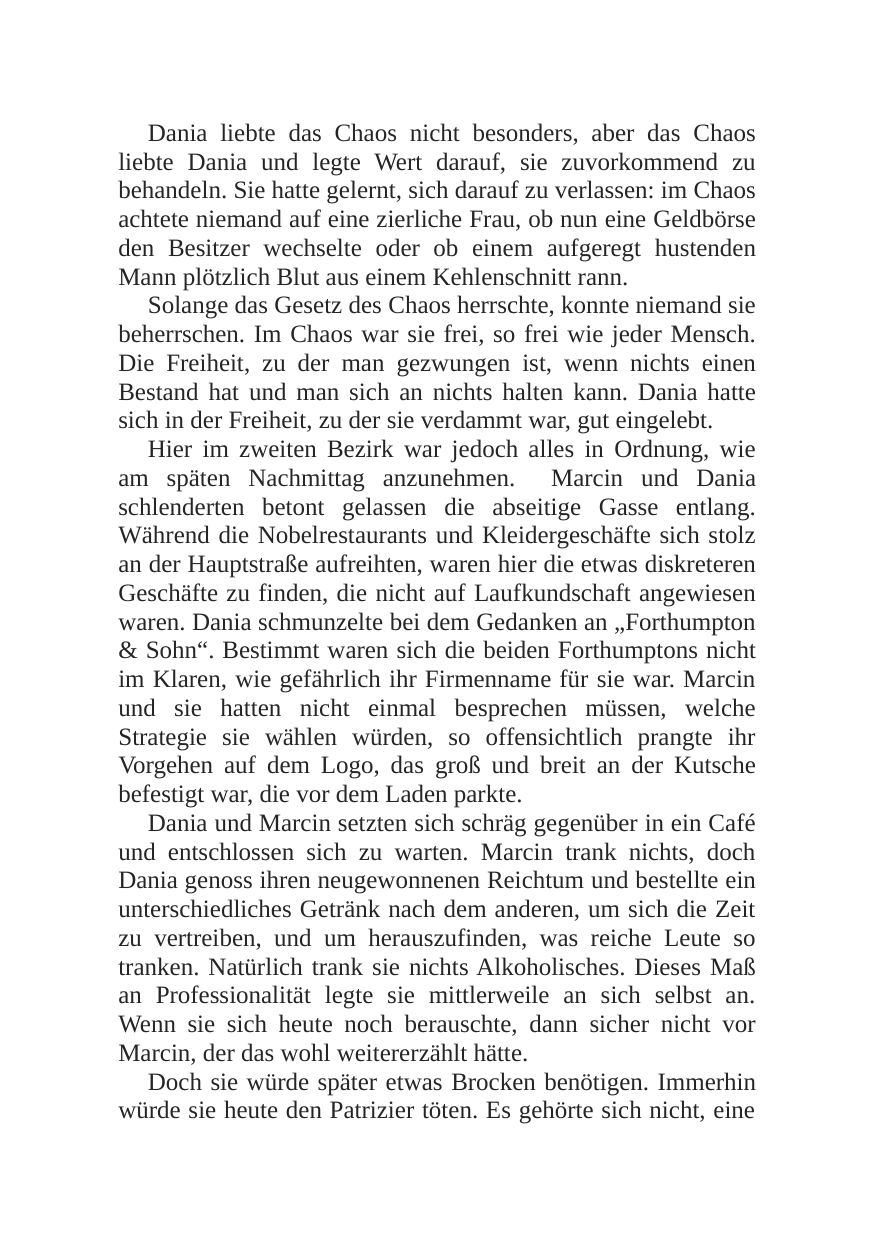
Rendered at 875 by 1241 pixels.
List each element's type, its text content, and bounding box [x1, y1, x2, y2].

text Doch sie würde später etwas Brocken benötigen. Immerhin würde sie heute den Patrizier töten. Es gehörte sich nicht, eine [118, 1067, 756, 1124]
text Solange das Gesetz des Chaos herrschte, konnte niemand sie beherrschen. Im Chaos war sie frei, so frei wie jeder Mensch. Die Freiheit, zu der man gezwungen ist, wenn nichts einen Bestand hat und man sich an nichts halten kann. Dania hatte sich in der Freiheit, zu der sie verdammt war, gut eingelebt. [118, 291, 756, 434]
text Dania und Marcin setzten sich schräg gegenüber in ein Café und entschlossen sich zu warten. Marcin trank nichts, doch Dania genoss ihren neugewonnenen Reichtum und bestellte ein unterschiedliches Getränk nach dem anderen, um sich die Zeit zu vertreiben, und um herauszufinden, was reiche Leute so tranken. Natürlich trank sie nichts Alkoholisches. Dieses Maß an Professionalität legte sie mittlerweile an sich selbst an. Wenn sie sich heute noch berauschte, dann sicher nicht vor Marcin, der das wohl weitererzählt hätte. [118, 808, 756, 1067]
text Hier im zweiten Bezirk war jedoch alles in Ordnung, wie am späten Nachmittag anzunehmen. Marcin und Dania schlenderten betont gelassen die abseitige Gasse entlang. Während die Nobelrestaurants und Kleidergeschäfte sich stolz an der Hauptstraße aufreihten, waren hier die etwas diskreteren Geschäfte zu finden, die nicht auf Laufkundschaft angewiesen waren. Dania schmunzelte bei dem Gedanken an „Forthumpton & Sohn“. Bestimmt waren sich die beiden Forthumptons nicht im Klaren, wie gefährlich ihr Firmenname für sie war. Marcin und sie hatten nicht einmal besprechen müssen, welche Strategie sie wählen würden, so offensichtlich prangte ihr Vorgehen auf dem Logo, das groß und breit an der Kutsche befestigt war, die vor dem Laden parkte. [118, 434, 756, 808]
text Dania liebte das Chaos nicht besonders, aber das Chaos liebte Dania und legte Wert darauf, sie zuvorkommend zu behandeln. Sie hatte gelernt, sich darauf zu verlassen: im Chaos achtete niemand auf eine zierliche Frau, ob nun eine Geldbörse den Besitzer wechselte oder ob einem aufgeregt hustenden Mann plötzlich Blut aus einem Kehlenschnitt rann. [118, 118, 756, 291]
